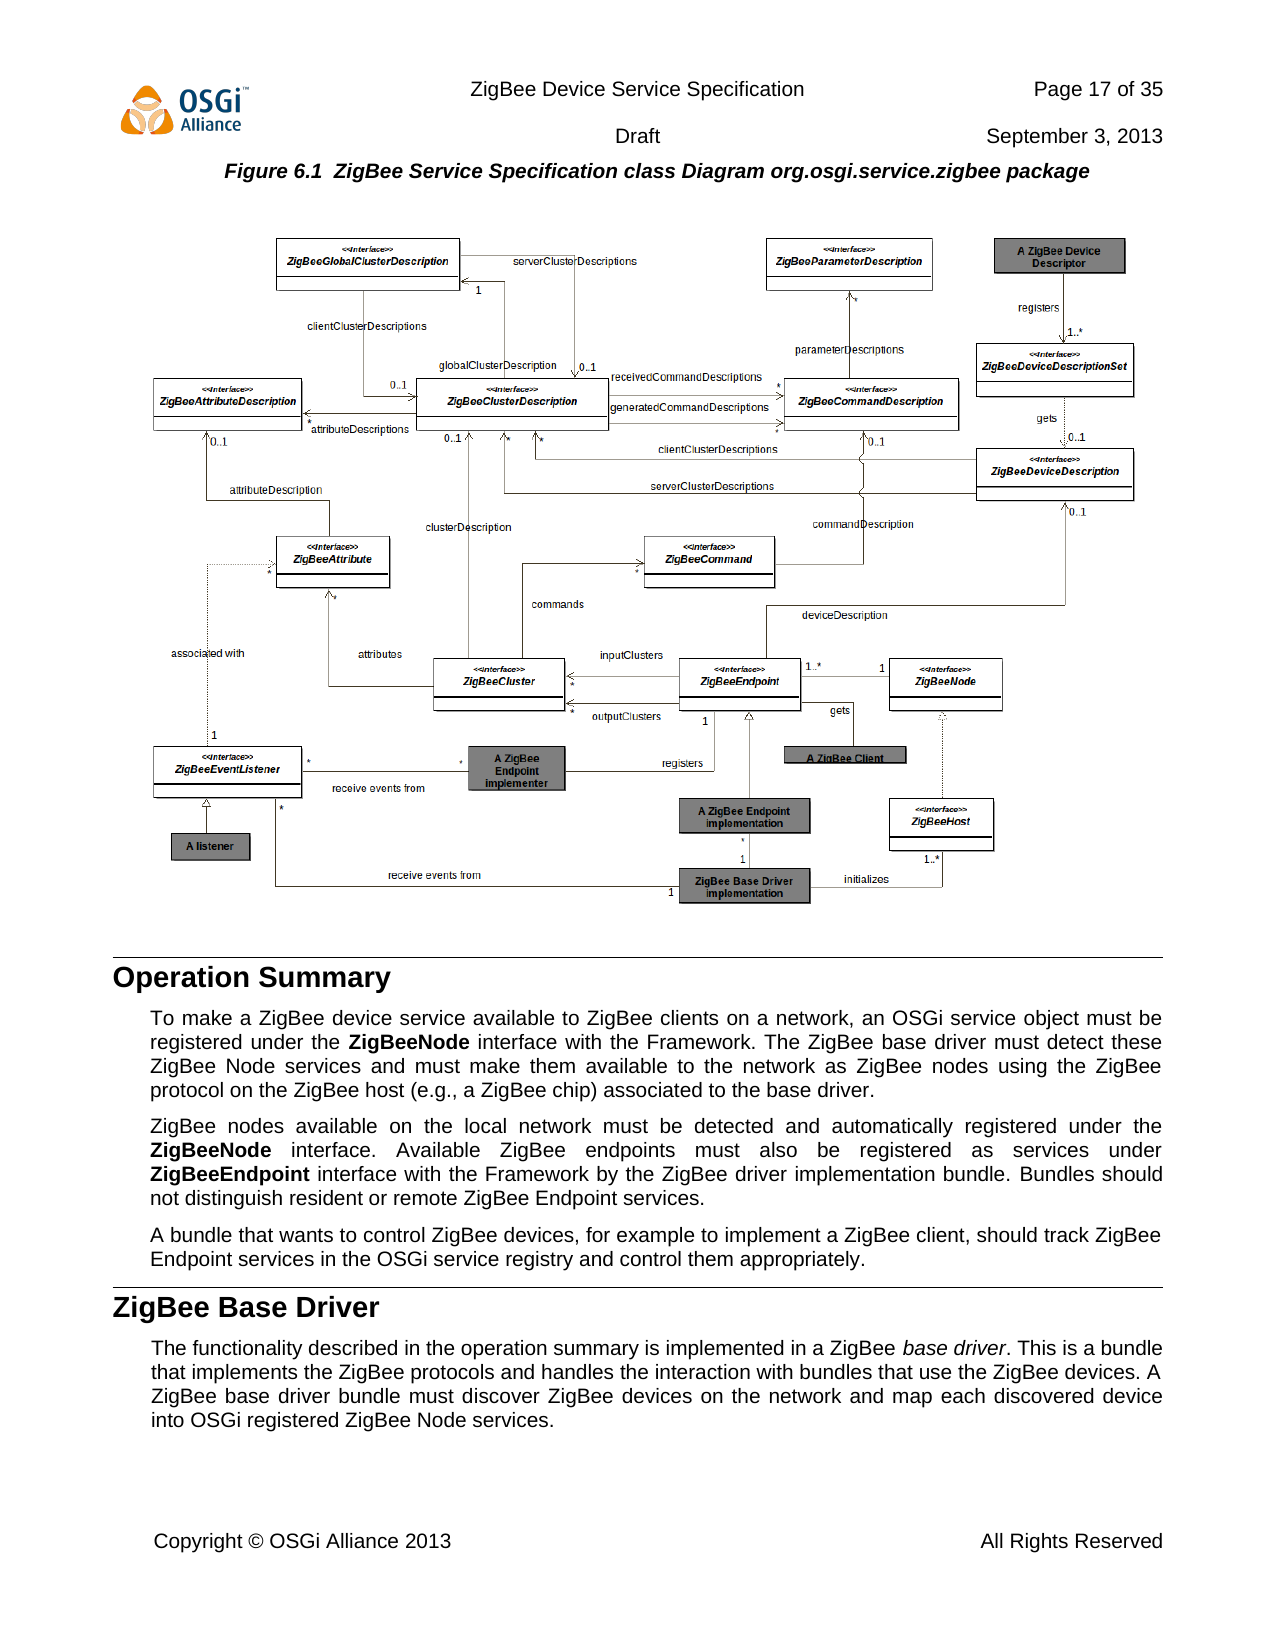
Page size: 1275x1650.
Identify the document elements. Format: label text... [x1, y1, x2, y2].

subtitle ZigBee Base Driver [112, 1288, 1163, 1324]
text ZigBee nodes available on the local network must be detected and automatically registered under the ZigBeeNode interface. Available ZigBee endpoints must also be registered as services under ZigBeeEndpoint interface with the Framework by the ZigBee driver implementation bundle. Bundles should not distinguish resident or remote ZigBee Endpoint services. [150, 1114, 1163, 1210]
text A bundle that wants to control ZigBee devices, for example to implement a ZigBee client, should track ZigBee Endpoint services in the OSGi service registry and control them appropriately. [150, 1222, 1163, 1270]
text Figure 6.1 ZigBee Service Specification class Diagram org.osgi.service.zigbee package [153, 159, 1163, 183]
text To make a ZigBee device service available to ZigBee clients on a network, an OSGi service object must be registered under the ZigBeeNode interface with the Framework. The ZigBee base driver must detect these ZigBee Node services and must make them available to the network as ZigBee nodes using the ZigBee protocol on the ZigBee host (e.g., a ZigBee chip) associated to the base driver. [150, 1006, 1163, 1102]
subtitle Operation Summary [112, 958, 1163, 993]
picture [132, 206, 1143, 916]
text The functionality described in the operation summary is implemented in a ZigBee base driver. This is a bundle that implements the ZigBee protocols and handles the interaction with bundles that use the ZigBee devices. A ZigBee base driver bundle must discover ZigBee devices on the network and map each discovered device into OSGi registered ZigBee Node services. [151, 1336, 1163, 1432]
picture [113, 78, 257, 142]
